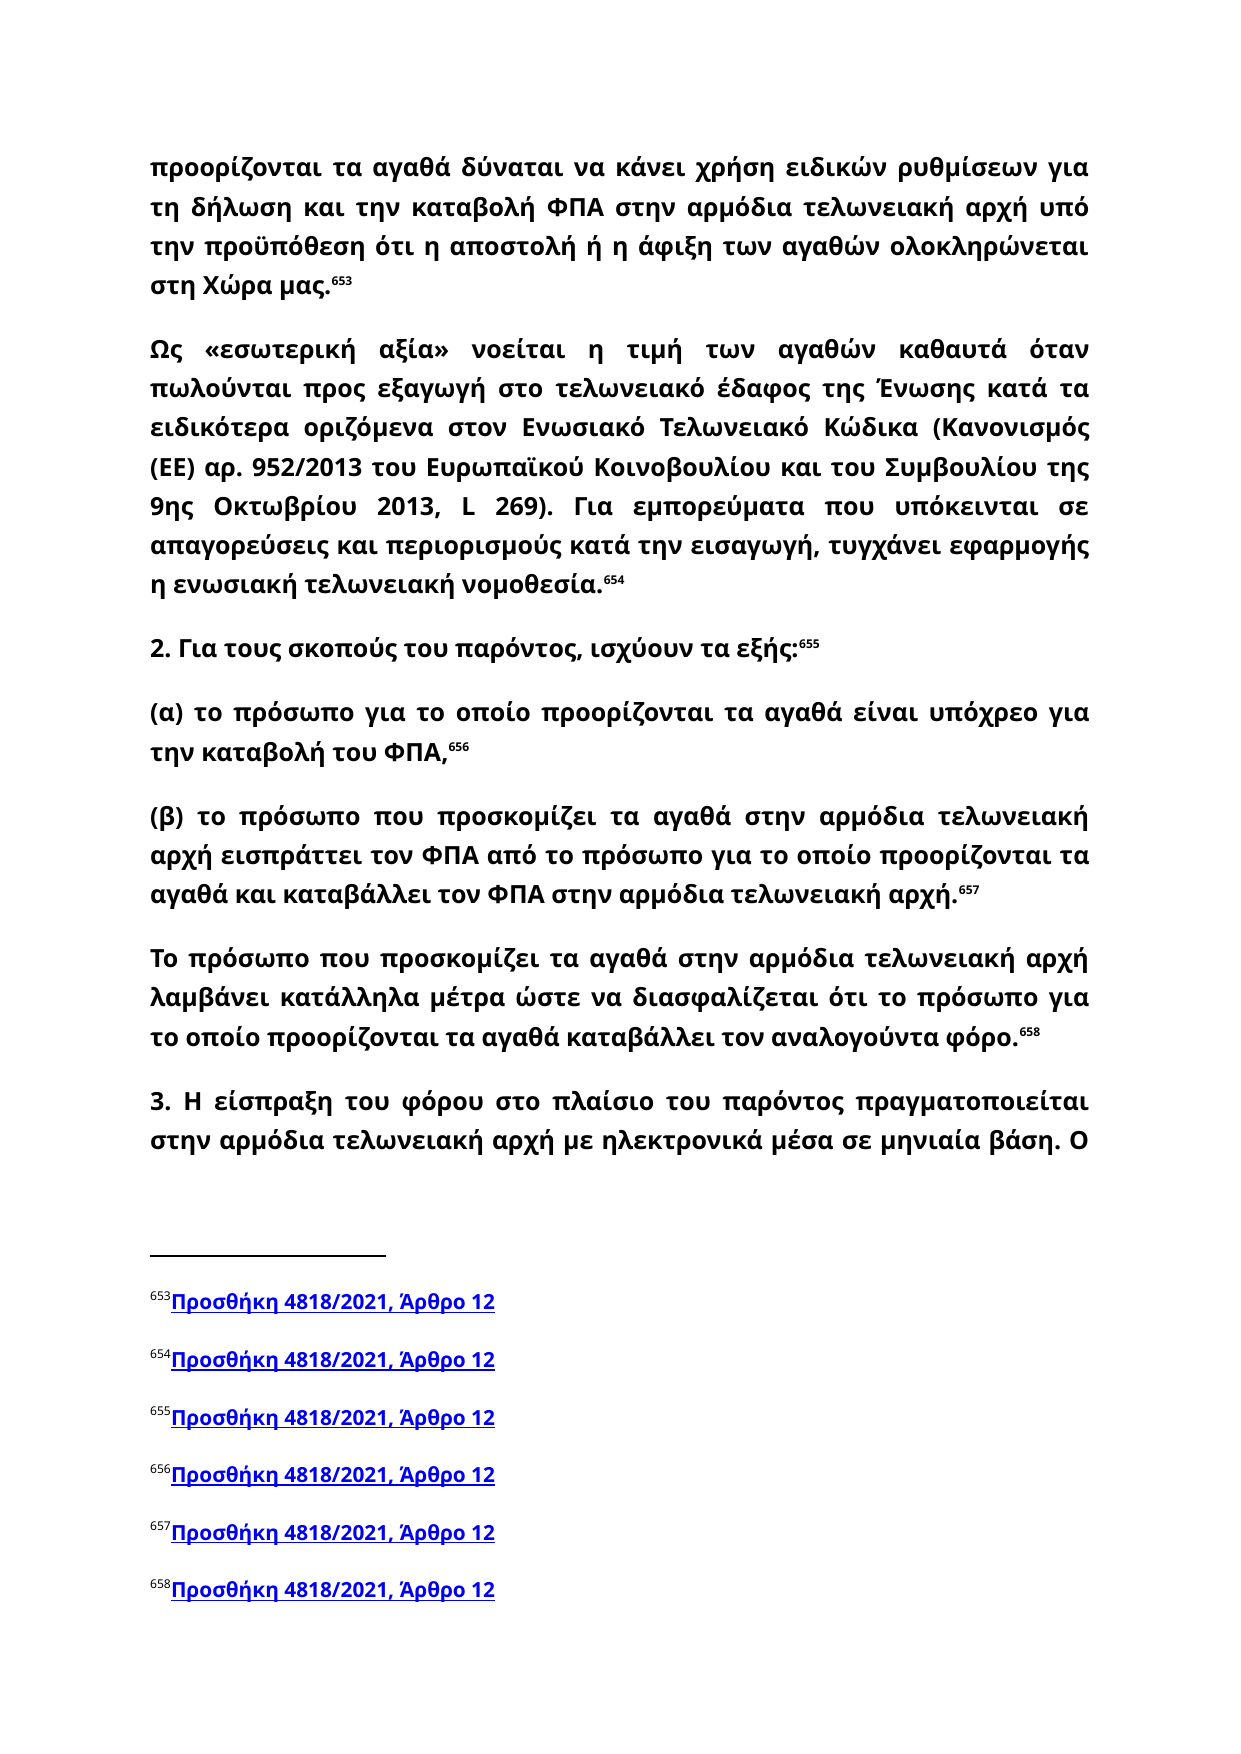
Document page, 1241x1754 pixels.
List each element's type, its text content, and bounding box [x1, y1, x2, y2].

text (β) το πρόσωπο που προσκομίζει τα αγαθά στην αρμόδια τελωνειακή αρχή εισπράττει τον ΦΠΑ από το πρόσωπο για το οποίο προορίζονται τα αγαθά και καταβάλλει τον ΦΠΑ στην αρμόδια τελωνειακή αρχή. [150, 798, 1090, 911]
text Προσθήκη 4818/2021, Άρθρο 12 [150, 1576, 1090, 1604]
text 2. Για τους σκοπούς του παρόντος, ισχύουν τα εξής: [150, 631, 1090, 665]
text Προσθήκη 4818/2021, Άρθρο 12 [150, 1460, 1090, 1489]
text Ως «εσωτερική αξία» νοείται η τιμή των αγαθών καθαυτά όταν πωλούνται προς εξαγωγή στο τελωνειακό έδαφος της Ένωσης κατά τα ειδικότερα οριζόμενα στον Ενωσιακό Τελωνειακό Κώδικα (Κανονισμός (ΕΕ) αρ. 952/2013 του Ευρωπαϊκού Κοινοβουλίου και του Συμβουλίου της 9ης Οκτωβρίου 2013, L 269). Για εμπορεύματα που υπόκεινται σε απαγορεύσεις και περιορισμούς κατά την εισαγωγή, τυγχάνει εφαρμογής η ενωσιακή τελωνειακή νομοθεσία. [150, 332, 1090, 601]
text Προσθήκη 4818/2021, Άρθρο 12 [150, 1518, 1090, 1546]
text Προσθήκη 4818/2021, Άρθρο 12 [150, 1403, 1090, 1431]
text 3. Η είσπραξη του φόρου στο πλαίσιο του παρόντος πραγματοποιείται στην αρμόδια τελωνειακή αρχή με ηλεκτρονικά μέσα σε μηνιαία βάση. Ο [150, 1083, 1090, 1157]
text προορίζονται τα αγαθά δύναται να κάνει χρήση ειδικών ρυθμίσεων για τη δήλωση και την καταβολή ΦΠΑ στην αρμόδια τελωνειακή αρχή υπό την προϋπόθεση ότι η αποστολή ή η άφιξη των αγαθών ολοκληρώνεται στη Χώρα μας. [150, 150, 1090, 302]
text Προσθήκη 4818/2021, Άρθρο 12 [150, 1345, 1090, 1373]
text Προσθήκη 4818/2021, Άρθρο 12 [150, 1287, 1090, 1316]
text Το πρόσωπο που προσκομίζει τα αγαθά στην αρμόδια τελωνειακή αρχή λαμβάνει κατάλληλα μέτρα ώστε να διασφαλίζεται ότι το πρόσωπο για το οποίο προορίζονται τα αγαθά καταβάλλει τον αναλογούντα φόρο. [150, 941, 1090, 1053]
text (α) το πρόσωπο για το οποίο προορίζονται τα αγαθά είναι υπόχρεο για την καταβολή του ΦΠΑ, [150, 695, 1090, 768]
